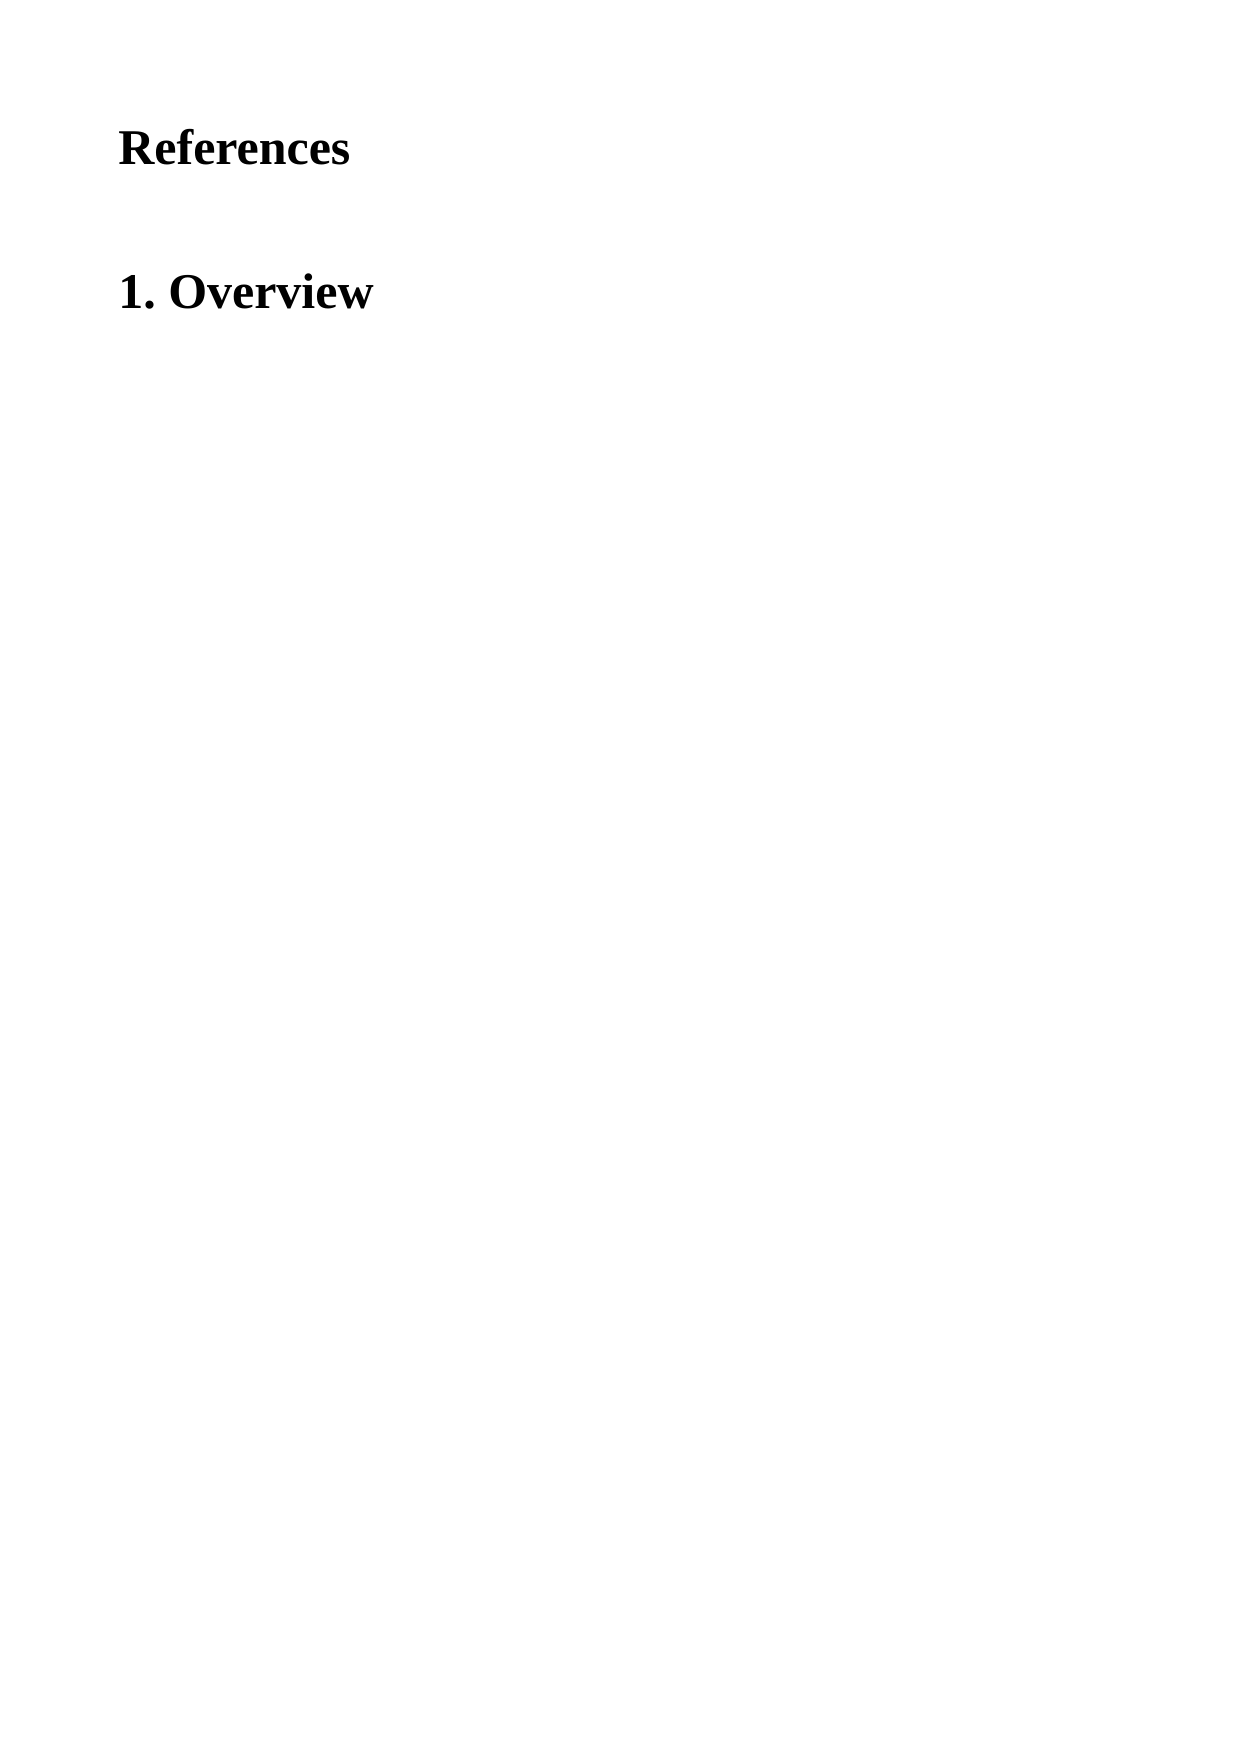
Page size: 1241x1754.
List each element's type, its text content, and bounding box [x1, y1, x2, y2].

subtitle 1. Overview [118, 262, 1122, 320]
subtitle References [118, 118, 1122, 176]
